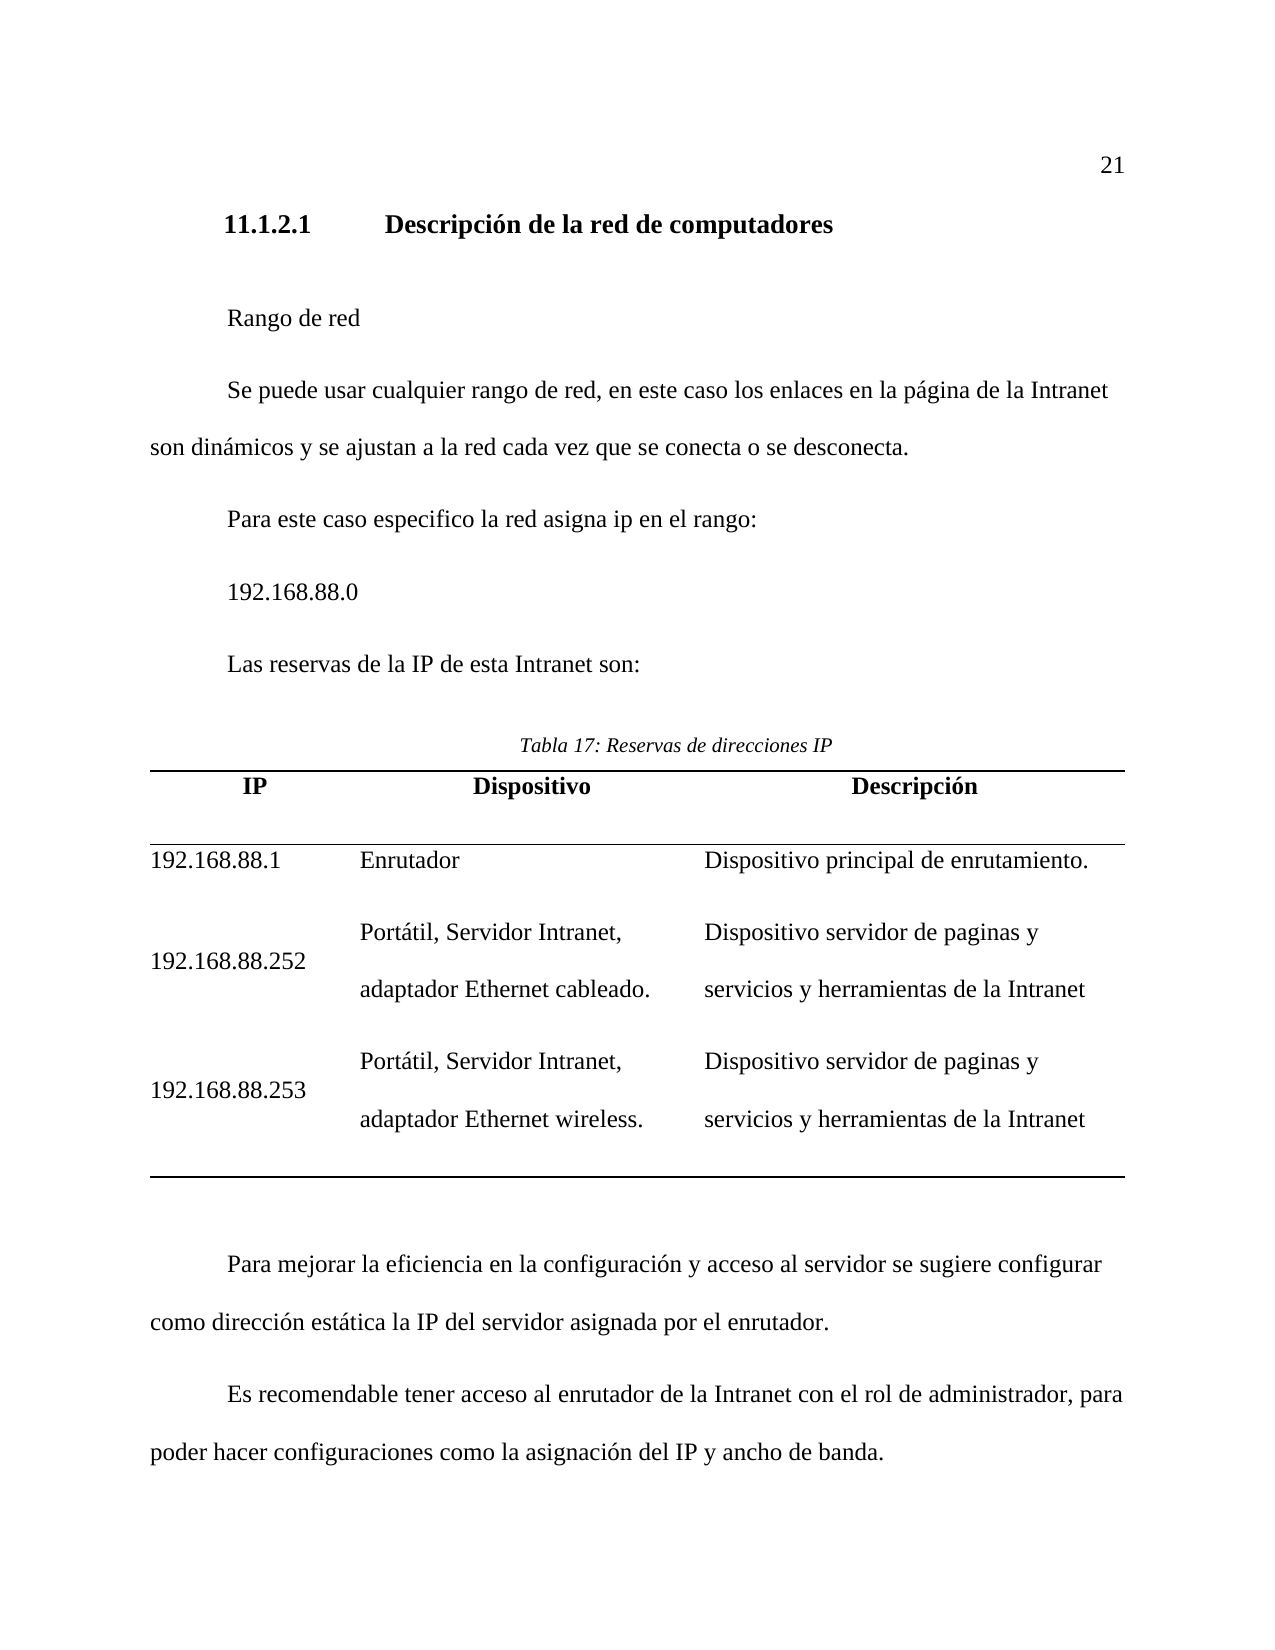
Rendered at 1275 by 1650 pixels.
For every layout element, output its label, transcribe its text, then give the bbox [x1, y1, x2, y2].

table_cell 192.168.88.1 [150, 845, 359, 917]
subtitle Descripción de la red de computadores [223, 208, 1125, 239]
table_cell Enrutador [360, 845, 704, 917]
table_cell 192.168.88.252 [150, 917, 359, 1046]
text 192.168.88.0 [150, 577, 1125, 605]
text Para mejorar la eficiencia en la configuración y acceso al servidor se sugiere configurar como dirección estática la IP del servidor asignada por el enrutador. [150, 1249, 1125, 1336]
table_cell 192.168.88.253 [150, 1046, 359, 1176]
table_header Dispositivo [360, 772, 704, 843]
table_cell Dispositivo principal de enrutamiento. [704, 845, 1125, 917]
table_header Descripción [704, 772, 1125, 843]
text Para este caso especifico la red asigna ip en el rango: [150, 504, 1125, 533]
text Tabla 17: Reservas de direcciones IP [150, 733, 1125, 757]
table_cell Portátil, Servidor Intranet, adaptador Ethernet cableado. [360, 917, 704, 1046]
text Rango de red [150, 303, 1125, 332]
table_cell Dispositivo servidor de paginas y servicios y herramientas de la Intranet [704, 917, 1125, 1046]
table_header IP [150, 772, 359, 843]
table_cell Portátil, Servidor Intranet, adaptador Ethernet wireless. [360, 1046, 704, 1176]
table_cell Dispositivo servidor de paginas y servicios y herramientas de la Intranet [704, 1046, 1125, 1176]
text Es recomendable tener acceso al enrutador de la Intranet con el rol de administrador, para poder hacer configuraciones como la asignación del IP y ancho de banda. [150, 1379, 1125, 1465]
text Las reservas de la IP de esta Intranet son: [150, 649, 1125, 677]
text Se puede usar cualquier rango de red, en este caso los enlaces en la página de la Intranet son dinámicos y se ajustan a la red cada vez que se conecta o se desconecta. [150, 375, 1125, 461]
